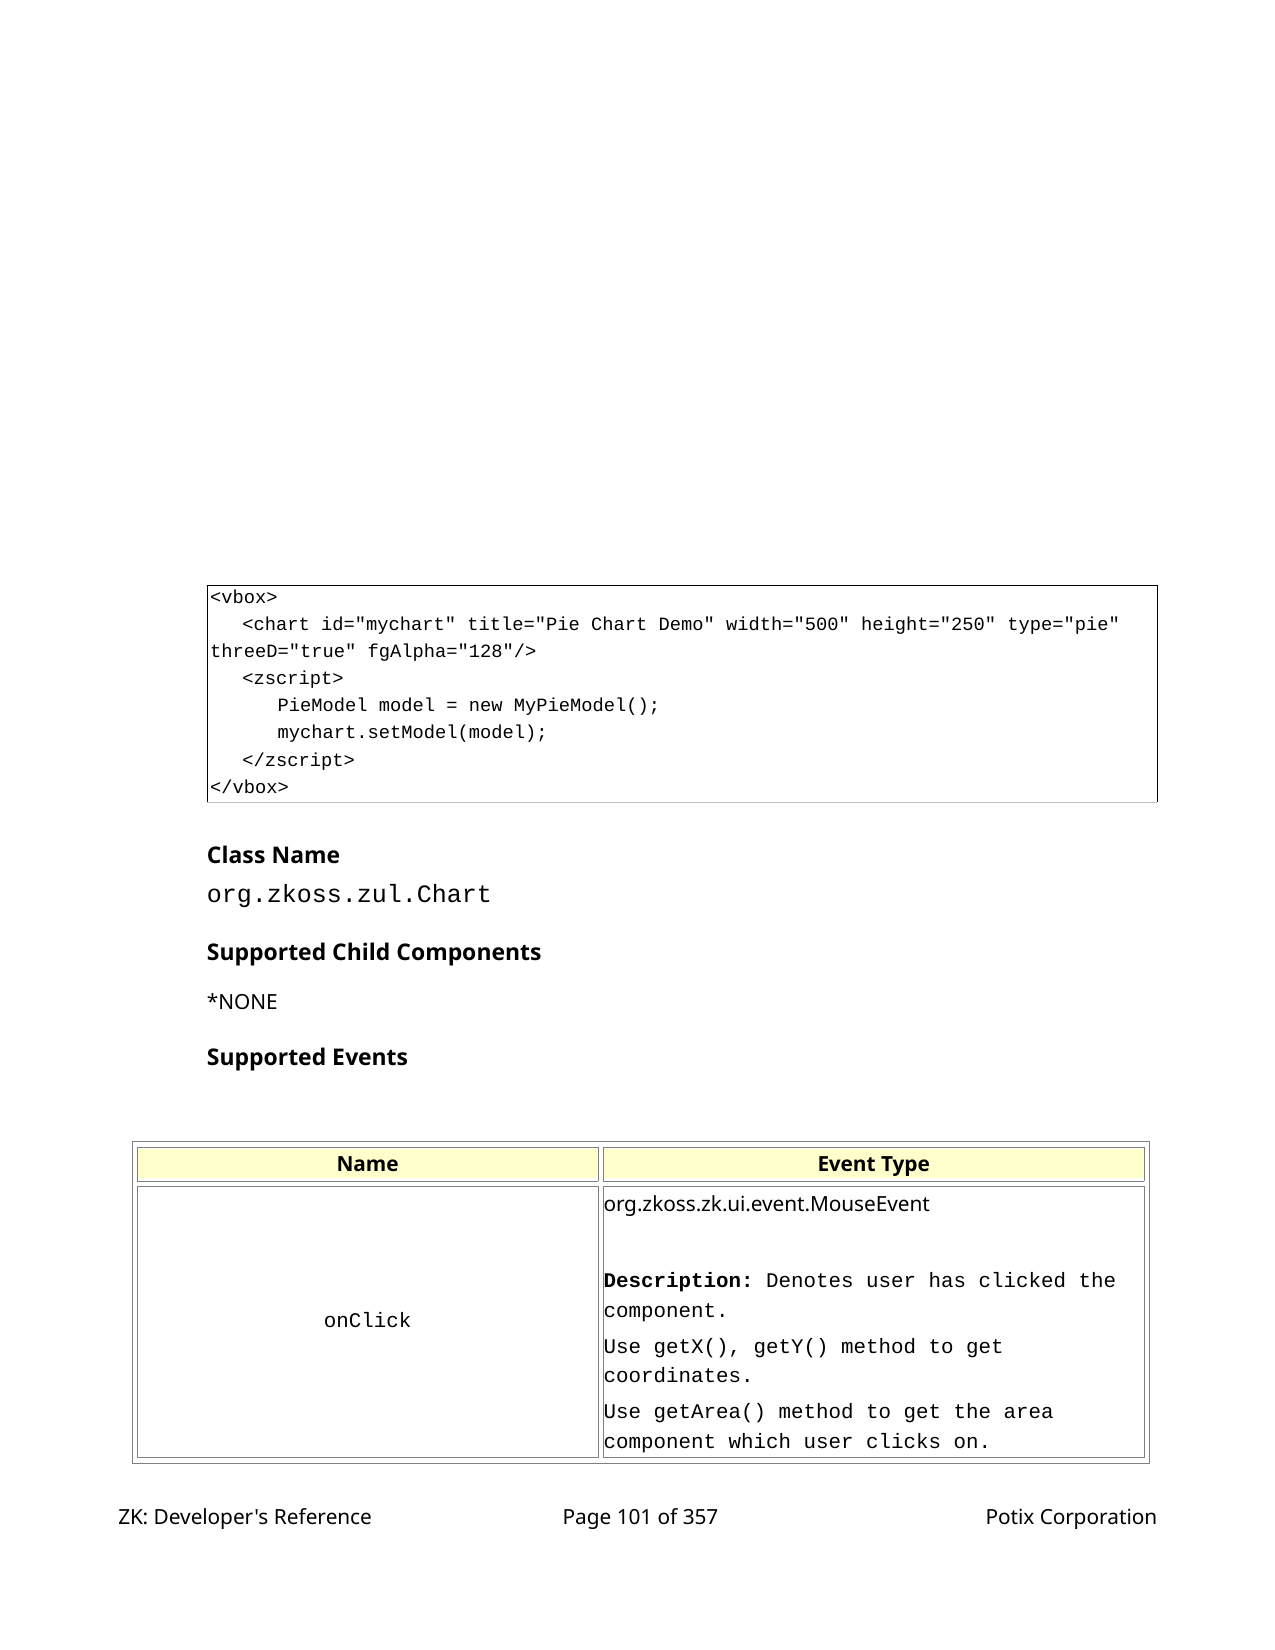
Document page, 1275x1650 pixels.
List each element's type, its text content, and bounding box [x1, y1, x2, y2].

subtitle Supported Events [207, 1041, 1157, 1072]
table_cell onClick [134, 1181, 600, 1457]
text <vbox> [208, 586, 1157, 609]
table_header Name [134, 1142, 600, 1181]
subtitle Class Name [207, 838, 1157, 870]
text org.zkoss.zul.Chart [207, 882, 1157, 910]
table_header Event Type [600, 1142, 1147, 1181]
text </zscript> [208, 747, 1157, 772]
text mychart.setModel(model); [208, 720, 1157, 744]
text <zscript> [208, 666, 1157, 690]
table_cell org.zkoss.zk.ui.event.MouseEvent Description: Denotes user has clicked the component. Use getX(), getY() method to get coordinates. Use getArea() method to get the area component which user clicks on. [600, 1181, 1147, 1457]
subtitle Supported Child Components [207, 935, 1157, 967]
text <chart id="mychart" title="Pie Chart Demo" width="500" height="250" type="pie" threeD="true" fgAlpha="128"/> [208, 612, 1157, 663]
text *NONE [207, 987, 1157, 1016]
text </vbox> [208, 774, 1157, 802]
text PieModel model = new MyPieModel(); [208, 693, 1157, 717]
